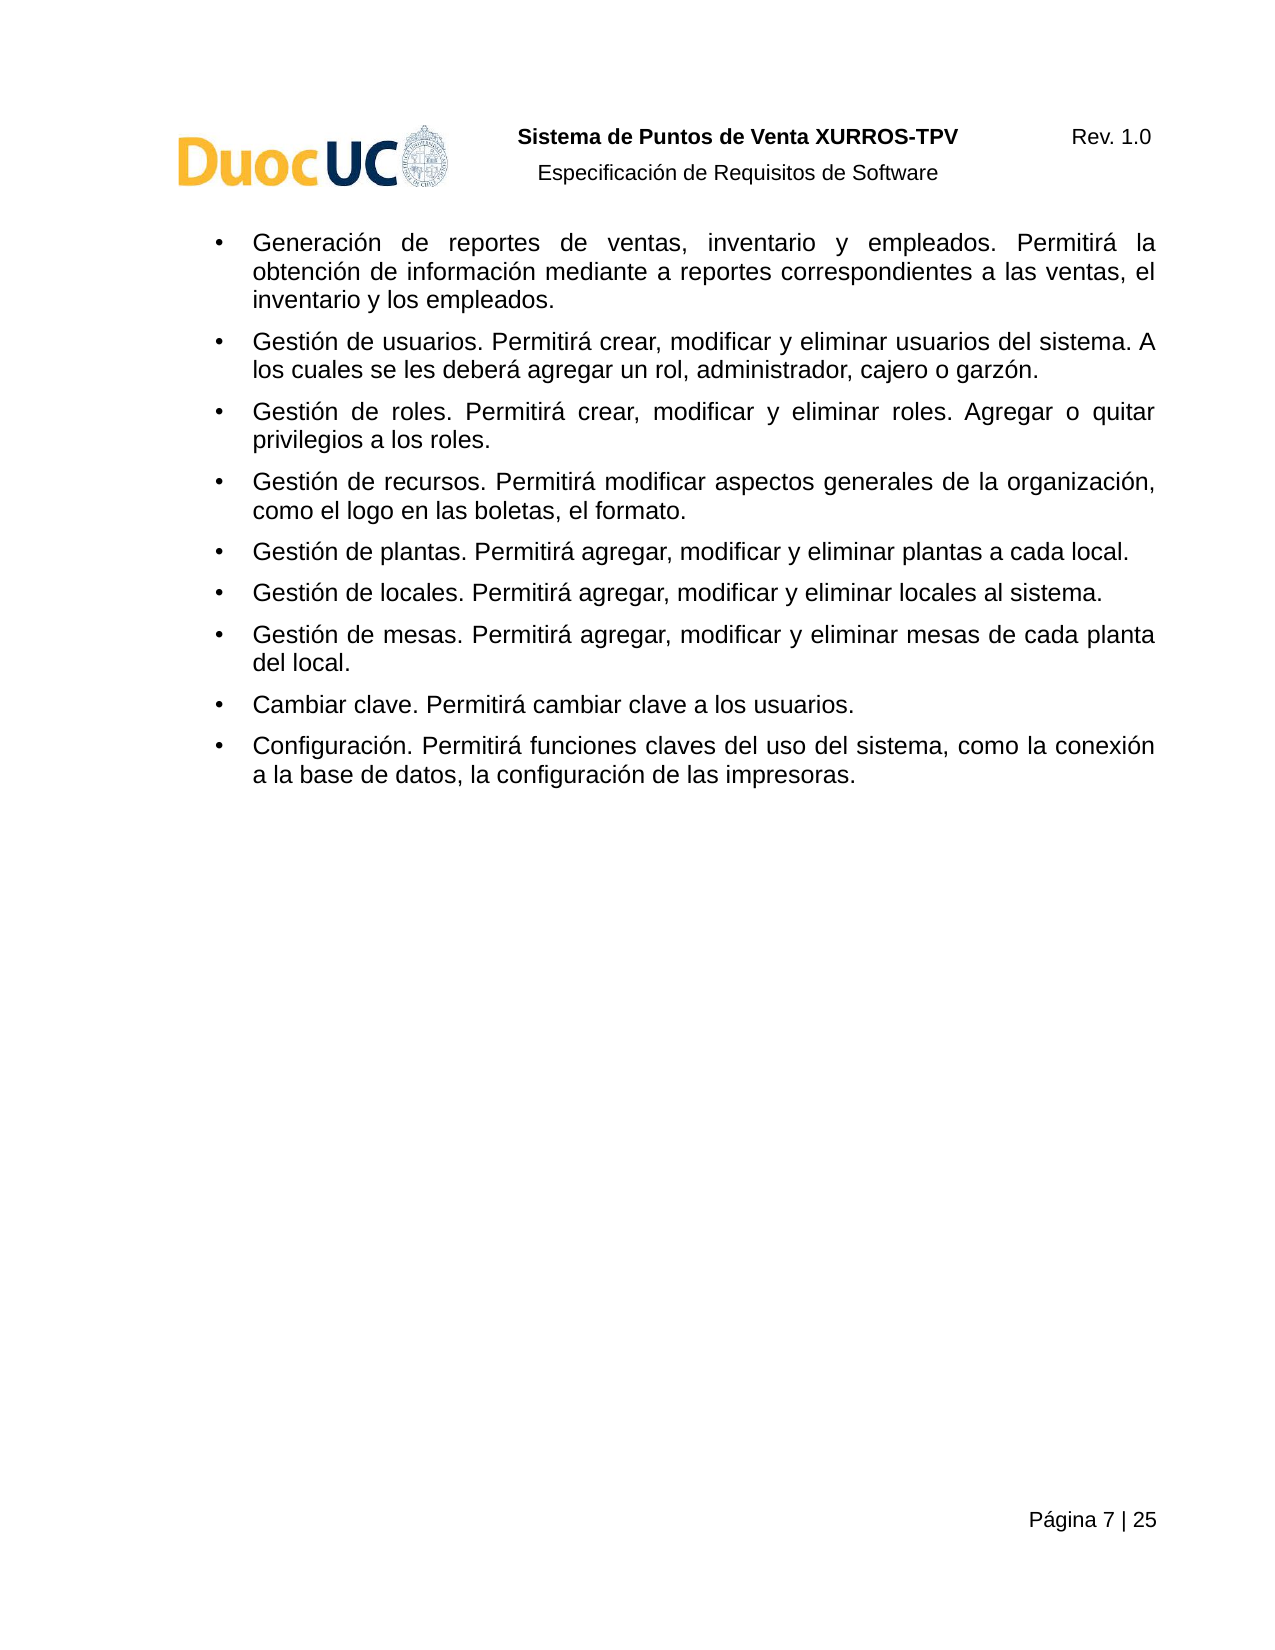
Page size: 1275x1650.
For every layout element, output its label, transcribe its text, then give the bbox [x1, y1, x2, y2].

list Gestión de usuarios. Permitirá crear, modificar y eliminar usuarios del sistema. A los cuales se les deberá agregar un rol, administrador, cajero o garzón. [215, 327, 1157, 384]
list Gestión de roles. Permitirá crear, modificar y eliminar roles. Agregar o quitar privilegios a los roles. [215, 397, 1157, 454]
list Gestión de mesas. Permitirá agregar, modificar y eliminar mesas de cada planta del local. [215, 619, 1157, 677]
list Gestión de recursos. Permitirá modificar aspectos generales de la organización, como el logo en las boletas, el formato. [215, 467, 1157, 524]
list Configuración. Permitirá funciones claves del uso del sistema, como la conexión a la base de datos, la configuración de las impresoras. [215, 731, 1157, 789]
list Gestión de plantas. Permitirá agregar, modificar y eliminar plantas a cada local. [215, 537, 1157, 566]
list Cambiar clave. Permitirá cambiar clave a los usuarios. [215, 690, 1157, 718]
picture [178, 125, 449, 187]
list Generación de reportes de ventas, inventario y empleados. Permitirá la obtención de información mediante a reportes correspondientes a las ventas, el inventario y los empleados. [215, 228, 1157, 314]
list Gestión de locales. Permitirá agregar, modificar y eliminar locales al sistema. [215, 578, 1157, 607]
